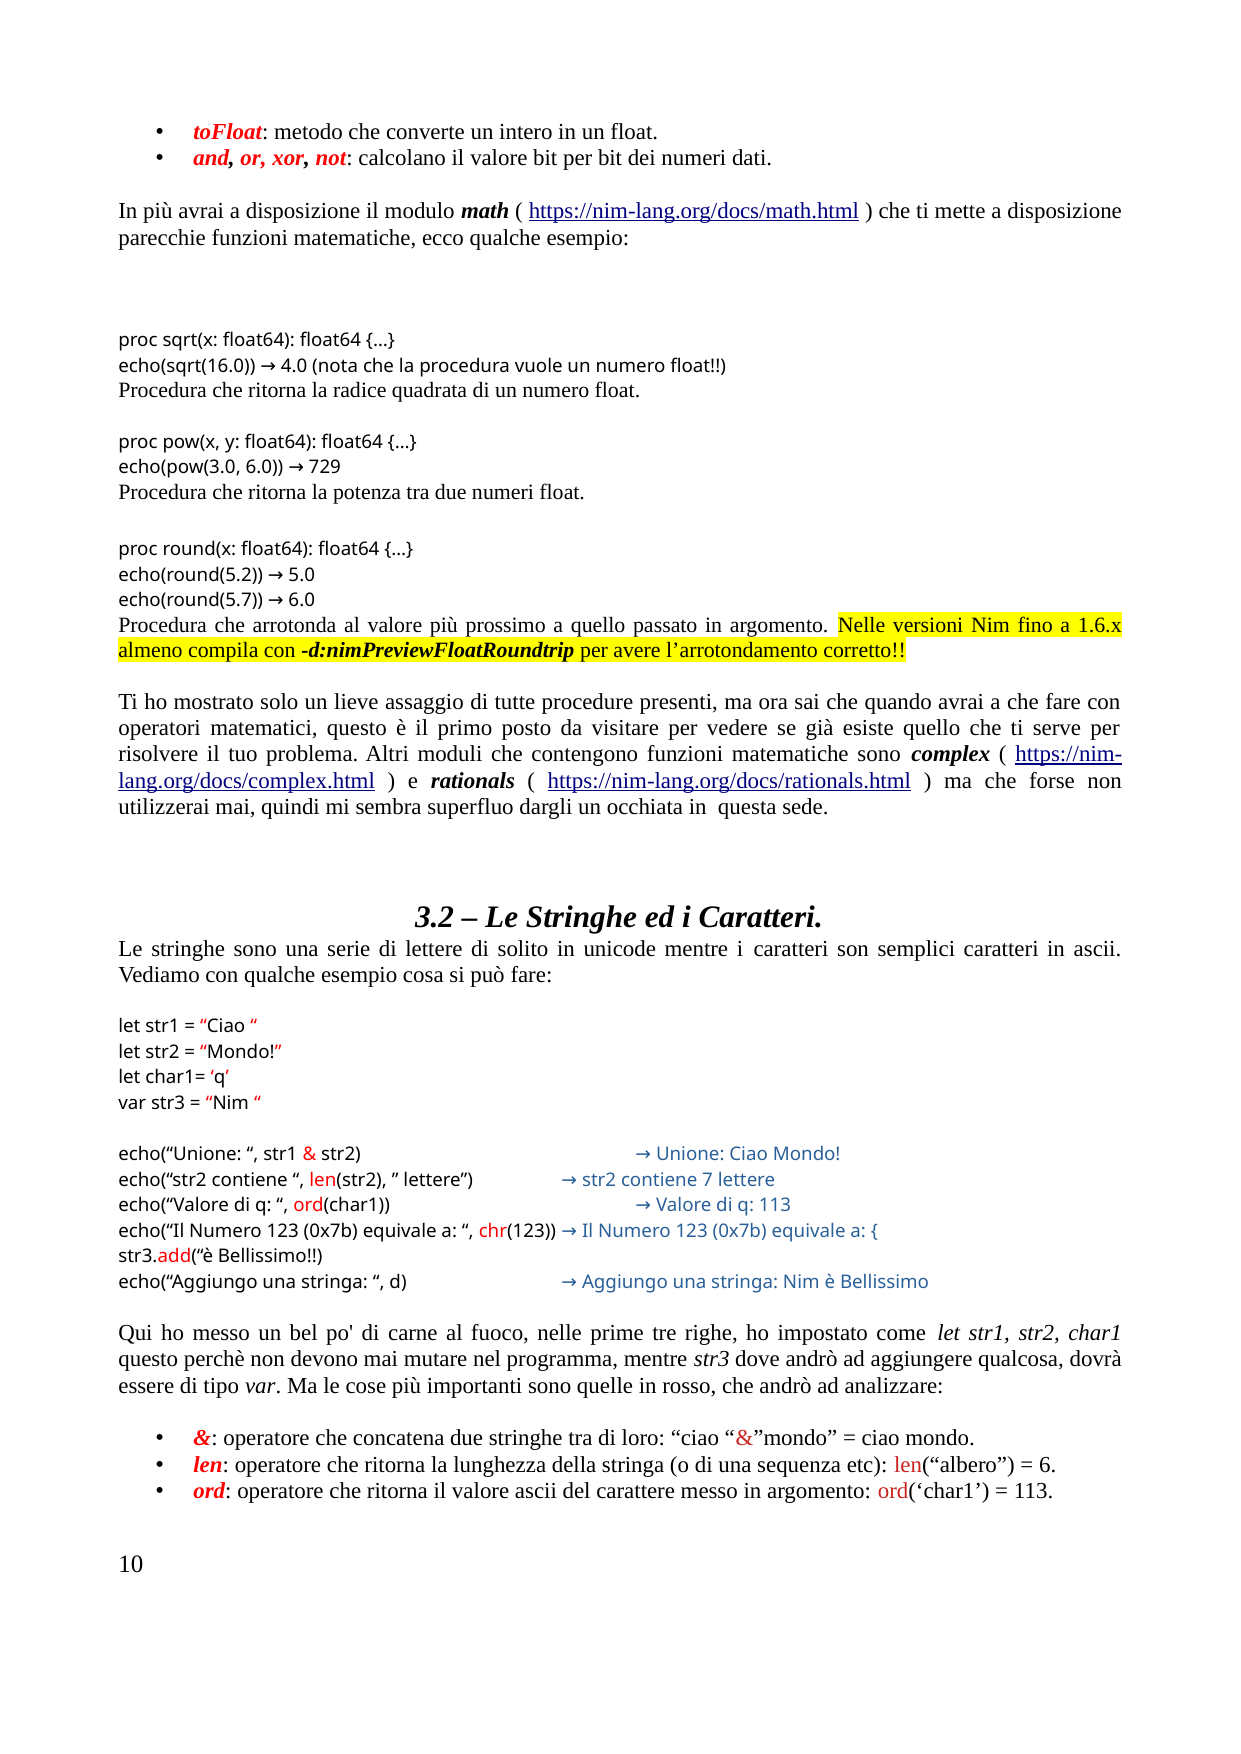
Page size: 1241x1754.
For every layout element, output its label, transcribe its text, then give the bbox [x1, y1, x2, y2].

text proc sqrt(x: float64): float64 {…} [118, 326, 1122, 352]
text Qui ho messo un bel po' di carne al fuoco, nelle prime tre righe, ho impostato come let str1, str2, char1 questo perchè non devono mai mutare nel programma, mentre str3 dove andrò ad aggiungere qualcosa, dovrà essere di tipo var. Ma le cose più importanti sono quelle in rosso, che andrò ad analizzare: [118, 1319, 1122, 1398]
text echo(sqrt(16.0)) → 4.0 (nota che la procedura vuole un numero float!!) [118, 352, 1122, 377]
list &: operatore che concatena due stringhe tra di loro: “ciao “&”mondo” = ciao mondo. [156, 1424, 1122, 1451]
text let char1= ‘q’ [118, 1064, 1122, 1089]
text proc round(x: float64): float64 {…} [118, 535, 1122, 561]
text str3.add(“è Bellissimo!!) [118, 1242, 1122, 1268]
text let str1 = “Ciao “ [118, 1013, 1122, 1038]
text 3.2 – Le Stringhe ed i Caratteri. [118, 899, 1122, 934]
text proc pow(x, y: float64): float64 {…} [118, 428, 1122, 453]
text Ti ho mostrato solo un lieve assaggio di tutte procedure presenti, ma ora sai che quando avrai a che fare con operatori matematici, questo è il primo posto da visitare per vedere se già esiste quello che ti serve per risolvere il tuo problema. Altri moduli che contengono funzioni matematiche sono complex ( https://nim-lang.org/docs/complex.html ) e rationals ( https://nim-lang.org/docs/rationals.html ) ma che forse non utilizzerai mai, quindi mi sembra superfluo dargli un occhiata in questa sede. [118, 688, 1122, 819]
list ord: operatore che ritorna il valore ascii del carattere messo in argomento: ord(‘char1’) = 113. [156, 1477, 1122, 1503]
text echo(“str2 contiene “, len(str2), ” lettere”) → str2 contiene 7 lettere [118, 1166, 1122, 1191]
text let str2 = “Mondo!” [118, 1038, 1122, 1064]
text echo(“Unione: “, str1 & str2) → Unione: Ciao Mondo! [118, 1140, 1122, 1166]
text echo(“Il Numero 123 (0x7b) equivale a: “, chr(123)) → Il Numero 123 (0x7b) equivale a: { [118, 1217, 1122, 1242]
text echo(round(5.7)) → 6.0 [118, 586, 1122, 612]
text var str3 = “Nim “ [118, 1089, 1122, 1115]
text Procedura che ritorna la potenza tra due numeri float. [118, 479, 1122, 504]
text Procedura che arrotonda al valore più prossimo a quello passato in argomento. Nelle versioni Nim fino a 1.6.x almeno compila con -d:nimPreviewFloatRoundtrip per avere l’arrotondamento corretto!! [118, 612, 1122, 662]
list and, or, xor, not: calcolano il valore bit per bit dei numeri dati. [156, 144, 1122, 171]
text echo(pow(3.0, 6.0)) → 729 [118, 453, 1122, 479]
text echo(“Aggiungo una stringa: “, d) → Aggiungo una stringa: Nim è Bellissimo [118, 1268, 1122, 1293]
list toFloat: metodo che converte un intero in un float. [156, 118, 1122, 144]
text echo(round(5.2)) → 5.0 [118, 561, 1122, 586]
text echo(“Valore di q: “, ord(char1)) → Valore di q: 113 [118, 1191, 1122, 1217]
text In più avrai a disposizione il modulo math ( https://nim-lang.org/docs/math.html ) che ti mette a disposizione parecchie funzioni matematiche, ecco qualche esempio: [118, 197, 1122, 250]
list len: operatore che ritorna la lunghezza della stringa (o di una sequenza etc): len(“albero”) = 6. [156, 1451, 1122, 1477]
text Procedura che ritorna la radice quadrata di un numero float. [118, 377, 1122, 403]
text Le stringhe sono una serie di lettere di solito in unicode mentre i caratteri son semplici caratteri in ascii. Vediamo con qualche esempio cosa si può fare: [118, 934, 1122, 987]
